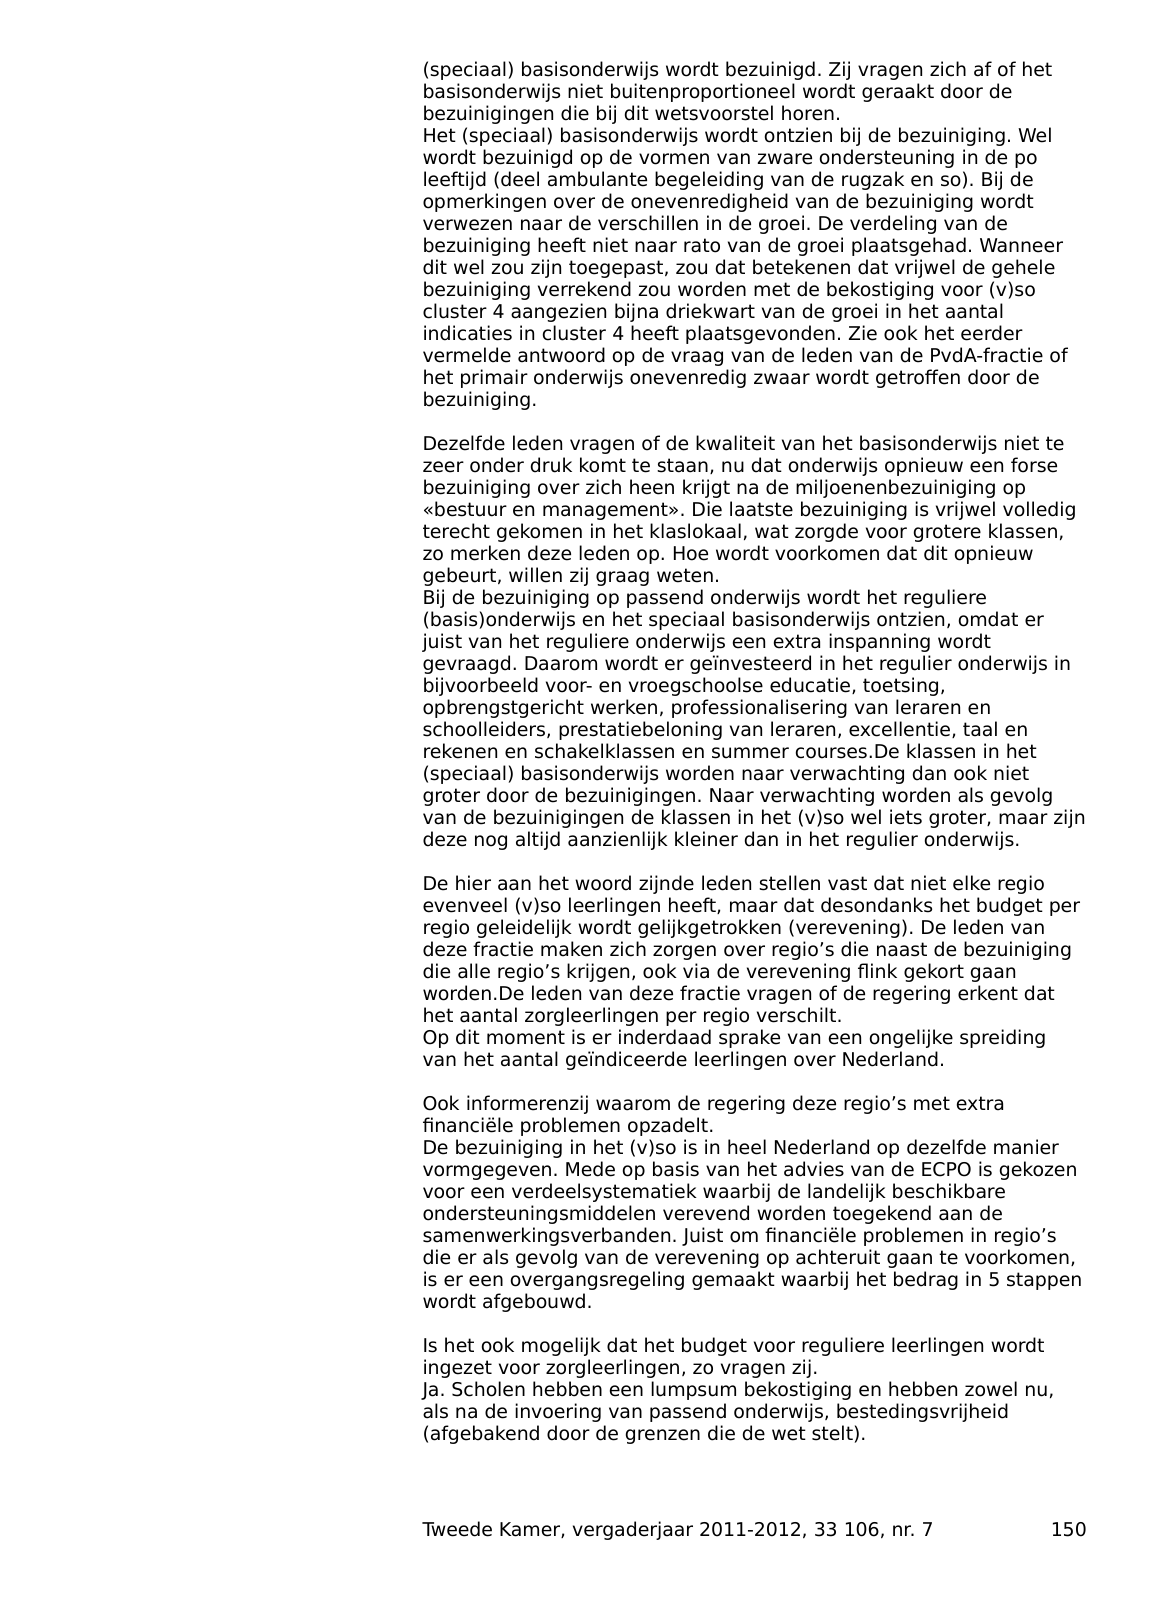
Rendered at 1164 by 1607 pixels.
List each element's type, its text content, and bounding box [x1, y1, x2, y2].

text (speciaal) basisonderwijs wordt bezuinigd. Zij vragen zich af of het basisonderwijs niet buitenproportioneel wordt geraakt door de bezuinigingen die bij dit wetsvoorstel horen. [422, 59, 1087, 125]
text De hier aan het woord zijnde leden stellen vast dat niet elke regio evenveel (v)so leerlingen heeft, maar dat desondanks het budget per regio geleidelijk wordt gelijkgetrokken (verevening). De leden van deze fractie maken zich zorgen over regio’s die naast de bezuiniging die alle regio’s krijgen, ook via de verevening flink gekort gaan worden.De leden van deze fractie vragen of de regering erkent dat het aantal zorgleerlingen per regio verschilt. [422, 873, 1087, 1027]
text Op dit moment is er inderdaad sprake van een ongelijke spreiding van het aantal geïndiceerde leerlingen over Nederland. [422, 1027, 1087, 1071]
text Bij de bezuiniging op passend onderwijs wordt het reguliere (basis)onderwijs en het speciaal basisonderwijs ontzien, omdat er juist van het reguliere onderwijs een extra inspanning wordt gevraagd. Daarom wordt er geïnvesteerd in het regulier onderwijs in bijvoorbeeld voor- en vroegschoolse educatie, toetsing, opbrengstgericht werken, professionalisering van leraren en schoolleiders, prestatiebeloning van leraren, excellentie, taal en rekenen en schakelklassen en summer courses.De klassen in het (speciaal) basisonderwijs worden naar verwachting dan ook niet groter door de bezuinigingen. Naar verwachting worden als gevolg van de bezuinigingen de klassen in het (v)so wel iets groter, maar zijn deze nog altijd aanzienlijk kleiner dan in het regulier onderwijs. [422, 587, 1087, 851]
text Dezelfde leden vragen of de kwaliteit van het basisonderwijs niet te zeer onder druk komt te staan, nu dat onderwijs opnieuw een forse bezuiniging over zich heen krijgt na de miljoenenbezuiniging op «bestuur en management». Die laatste bezuiniging is vrijwel volledig terecht gekomen in het klaslokaal, wat zorgde voor grotere klassen, zo merken deze leden op. Hoe wordt voorkomen dat dit opnieuw gebeurt, willen zij graag weten. [422, 433, 1087, 587]
text De bezuiniging in het (v)so is in heel Nederland op dezelfde manier vormgegeven. Mede op basis van het advies van de ECPO is gekozen voor een verdeelsystematiek waarbij de landelijk beschikbare ondersteuningsmiddelen verevend worden toegekend aan de samenwerkingsverbanden. Juist om financiële problemen in regio’s die er als gevolg van de verevening op achteruit gaan te voorkomen, is er een overgangsregeling gemaakt waarbij het bedrag in 5 stappen wordt afgebouwd. [422, 1137, 1087, 1312]
text Is het ook mogelijk dat het budget voor reguliere leerlingen wordt ingezet voor zorgleerlingen, zo vragen zij. [422, 1335, 1087, 1379]
text Het (speciaal) basisonderwijs wordt ontzien bij de bezuiniging. Wel wordt bezuinigd op de vormen van zware ondersteuning in de po leeftijd (deel ambulante begeleiding van de rugzak en so). Bij de opmerkingen over de onevenredigheid van de bezuiniging wordt verwezen naar de verschillen in de groei. De verdeling van de bezuiniging heeft niet naar rato van de groei plaatsgehad. Wanneer dit wel zou zijn toegepast, zou dat betekenen dat vrijwel de gehele bezuiniging verrekend zou worden met de bekostiging voor (v)so cluster 4 aangezien bijna driekwart van de groei in het aantal indicaties in cluster 4 heeft plaatsgevonden. Zie ook het eerder vermelde antwoord op de vraag van de leden van de PvdA-fractie of het primair onderwijs onevenredig zwaar wordt getroffen door de bezuiniging. [422, 125, 1087, 411]
text Ja. Scholen hebben een lumpsum bekostiging en hebben zowel nu, als na de invoering van passend onderwijs, bestedingsvrijheid (afgebakend door de grenzen die de wet stelt). [422, 1379, 1087, 1444]
text Ook informerenzij waarom de regering deze regio’s met extra financiële problemen opzadelt. [422, 1093, 1087, 1137]
